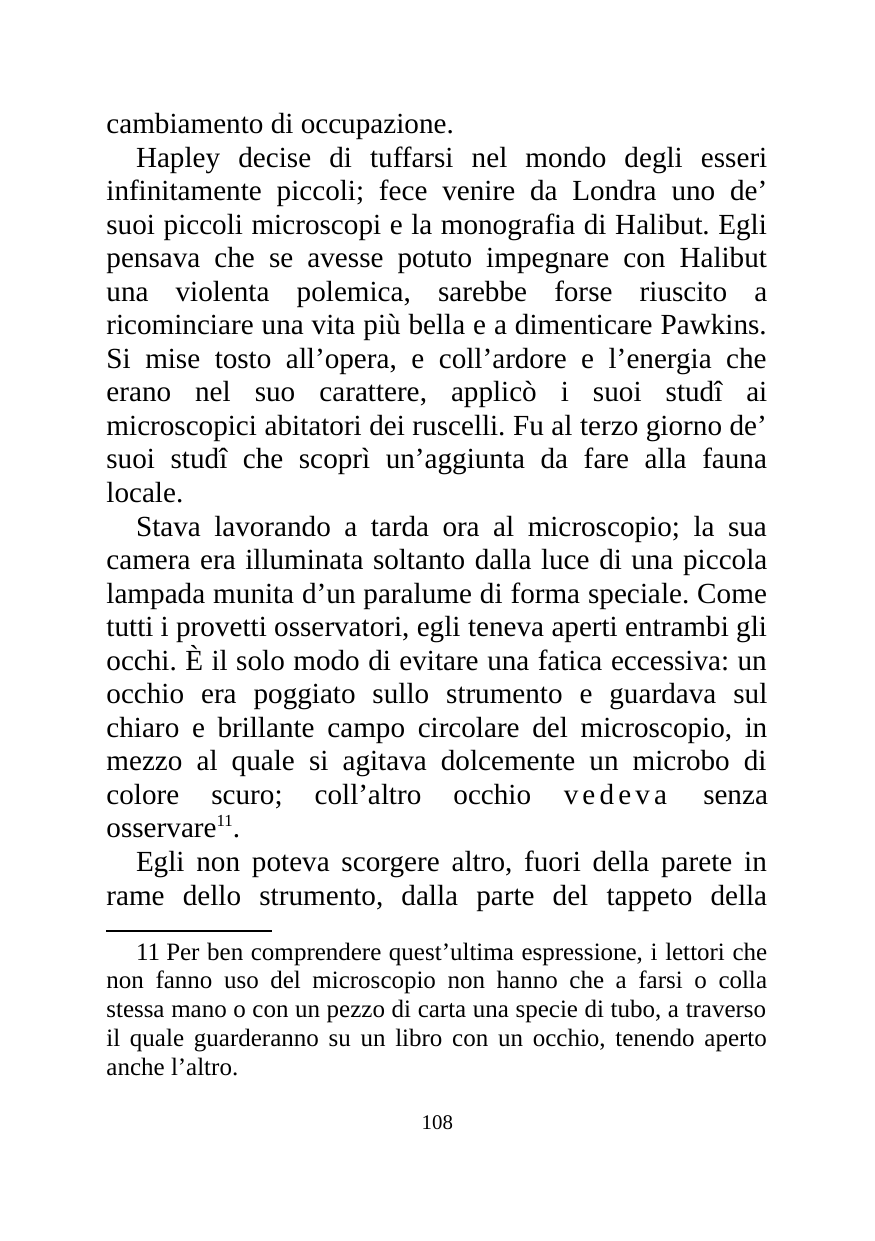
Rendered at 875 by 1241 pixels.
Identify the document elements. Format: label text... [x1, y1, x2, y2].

text Per ben comprendere quest’ultima espressione, i lettori che non fanno uso del microscopio non hanno che a farsi o colla stessa mano o con un pezzo di carta una specie di tubo, a traverso il quale guarderanno su un libro con un occhio, tenendo aperto anche l’altro. [106, 937, 768, 1080]
text Hapley decise di tuffarsi nel mondo degli esseri infinitamente piccoli; fece venire da Londra uno de’ suoi piccoli microscopi e la monografia di Halibut. Egli pensava che se avesse potuto impegnare con Halibut una violenta polemica, sarebbe forse riuscito a ricominciare una vita più bella e a dimenticare Pawkins. Si mise tosto all’opera, e coll’ardore e l’energia che erano nel suo carattere, applicò i suoi studî ai microscopici abitatori dei ruscelli. Fu al terzo giorno de’ suoi studî che scoprì un’aggiunta da fare alla fauna locale. [106, 140, 768, 509]
text Stava lavorando a tarda ora al microscopio; la sua camera era illuminata soltanto dalla luce di una piccola lampada munita d’un paralume di forma speciale. Come tutti i provetti osservatori, egli teneva aperti entrambi gli occhi. È il solo modo di evitare una fatica eccessiva: un occhio era poggiato sullo strumento e guardava sul chiaro e brillante campo circolare del microscopio, in mezzo al quale si agitava dolcemente un microbo di colore scuro; coll’altro occhio vedeva senza osservare. [106, 509, 768, 844]
text cambiamento di occupazione. [106, 106, 768, 140]
text Egli non poteva scorgere altro, fuori della parete in rame dello strumento, dalla parte del tappeto della [106, 844, 768, 911]
